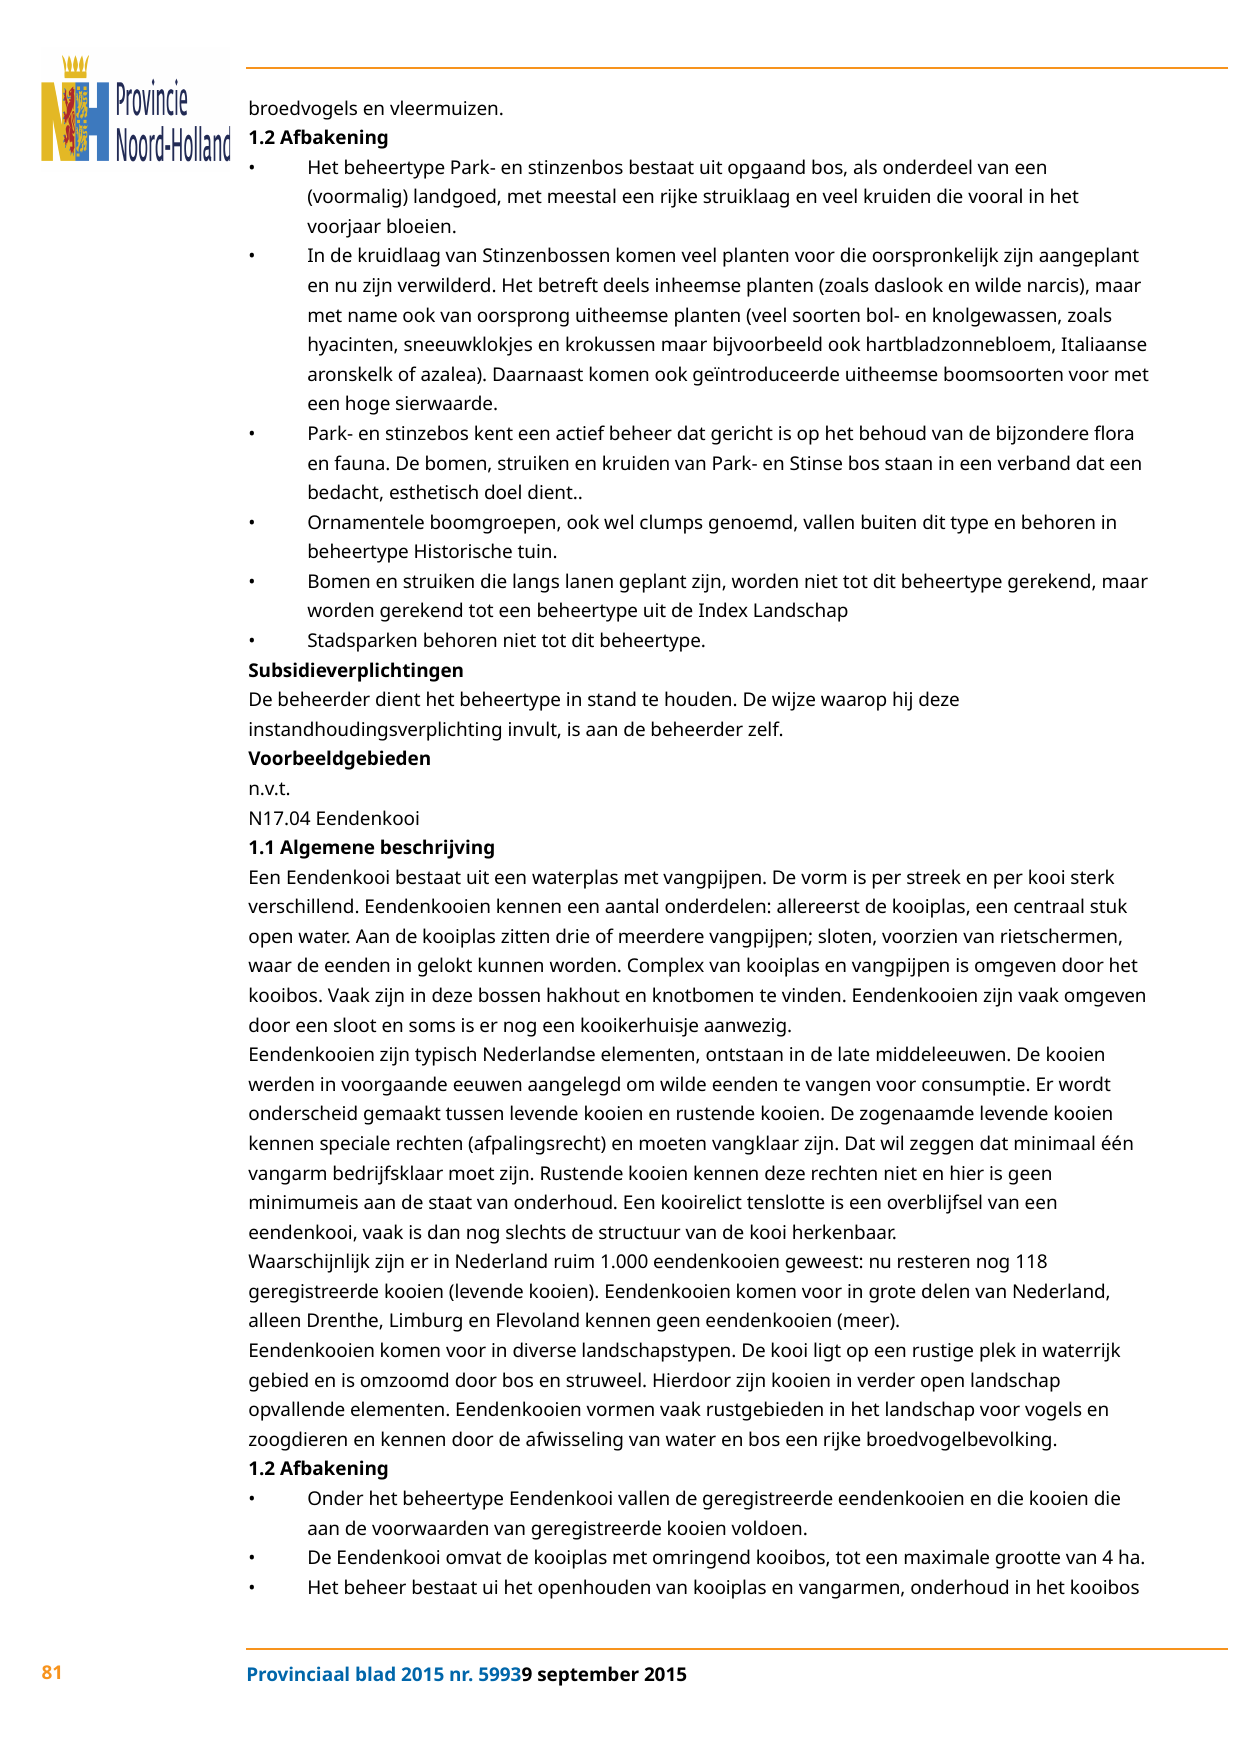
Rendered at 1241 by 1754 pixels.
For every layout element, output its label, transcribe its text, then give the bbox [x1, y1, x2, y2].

text Voorbeeldgebieden [248, 746, 1152, 771]
text De beheerder dient het beheertype in stand te houden. De wijze waarop hij deze instandhoudingsverplichting invult, is aan de beheerder zelf. [248, 686, 1152, 742]
list Het beheertype Park- en stinzenbos bestaat uit opgaand bos, als onderdeel van een (voormalig) landgoed, met meestal een rijke struiklaag en veel kruiden die vooral in het voorjaar bloeien. [248, 154, 1152, 239]
text 1.1 Algemene beschrijving [248, 834, 1152, 860]
list Het beheer bestaat ui het openhouden van kooiplas en vangarmen, onderhoud in het kooibos [248, 1574, 1152, 1600]
list Ornamentele boomgroepen, ook wel clumps genoemd, vallen buiten dit type en behoren in beheertype Historische tuin. [248, 509, 1152, 564]
text broedvogels en vleermuizen. [248, 95, 1152, 121]
list Park- en stinzebos kent een actief beheer dat gericht is op het behoud van de bijzondere flora en fauna. De bomen, struiken en kruiden van Park- en Stinse bos staan in een verband dat een bedacht, esthetisch doel dient.. [248, 420, 1152, 505]
picture [41, 47, 231, 172]
text Eendenkooien komen voor in diverse landschapstypen. De kooi ligt op een rustige plek in waterrijk gebied en is omzoomd door bos en struweel. Hierdoor zijn kooien in verder open landschap opvallende elementen. Eendenkooien vormen vaak rustgebieden in het landschap voor vogels en zoogdieren en kennen door de afwisseling van water en bos een rijke broedvogelbevolking. [248, 1337, 1152, 1452]
text 1.2 Afbakening [248, 1456, 1152, 1481]
text N17.04 Eendenkooi [248, 805, 1152, 831]
text Waarschijnlijk zijn er in Nederland ruim 1.000 eendenkooien geweest: nu resteren nog 118 geregistreerde kooien (levende kooien). Eendenkooien komen voor in grote delen van Nederland, alleen Drenthe, Limburg en Flevoland kennen geen eendenkooien (meer). [248, 1248, 1152, 1333]
list De Eendenkooi omvat de kooiplas met omringend kooibos, tot een maximale grootte van 4 ha. [248, 1544, 1152, 1570]
text Eendenkooien zijn typisch Nederlandse elementen, ontstaan in de late middeleeuwen. De kooien werden in voorgaande eeuwen aangelegd om wilde eenden te vangen voor consumptie. Er wordt onderscheid gemaakt tussen levende kooien en rustende kooien. De zogenaamde levende kooien kennen speciale rechten (afpalingsrecht) en moeten vangklaar zijn. Dat wil zeggen dat minimaal één vangarm bedrijfsklaar moet zijn. Rustende kooien kennen deze rechten niet en hier is geen minimumeis aan de staat van onderhoud. Een kooirelict tenslotte is een overblijfsel van een eendenkooi, vaak is dan nog slechts de structuur van de kooi herkenbaar. [248, 1041, 1152, 1245]
text n.v.t. [248, 775, 1152, 801]
list Bomen en struiken die langs lanen geplant zijn, worden niet tot dit beheertype gerekend, maar worden gerekend tot een beheertype uit de Index Landschap [248, 568, 1152, 623]
list In de kruidlaag van Stinzenbossen komen veel planten voor die oorspronkelijk zijn aangeplant en nu zijn verwilderd. Het betreft deels inheemse planten (zoals daslook en wilde narcis), maar met name ook van oorsprong uitheemse planten (veel soorten bol- en knolgewassen, zoals hyacinten, sneeuwklokjes en krokussen maar bijvoorbeeld ook hartbladzonnebloem, Italiaanse aronskelk of azalea). Daarnaast komen ook geïntroduceerde uitheemse boomsoorten voor met een hoge sierwaarde. [248, 243, 1152, 416]
list Stadsparken behoren niet tot dit beheertype. [248, 627, 1152, 653]
text 1.2 Afbakening [248, 124, 1152, 150]
text Subsidieverplichtingen [248, 657, 1152, 683]
list Onder het beheertype Eendenkooi vallen de geregistreerde eendenkooien en die kooien die aan de voorwaarden van geregistreerde kooien voldoen. [248, 1485, 1152, 1541]
text Een Eendenkooi bestaat uit een waterplas met vangpijpen. De vorm is per streek en per kooi sterk verschillend. Eendenkooien kennen een aantal onderdelen: allereerst de kooiplas, een centraal stuk open water. Aan de kooiplas zitten drie of meerdere vangpijpen; sloten, voorzien van rietschermen, waar de eenden in gelokt kunnen worden. Complex van kooiplas en vangpijpen is omgeven door het kooibos. Vaak zijn in deze bossen hakhout en knotbomen te vinden. Eendenkooien zijn vaak omgeven door een sloot en soms is er nog een kooikerhuisje aanwezig. [248, 864, 1152, 1038]
